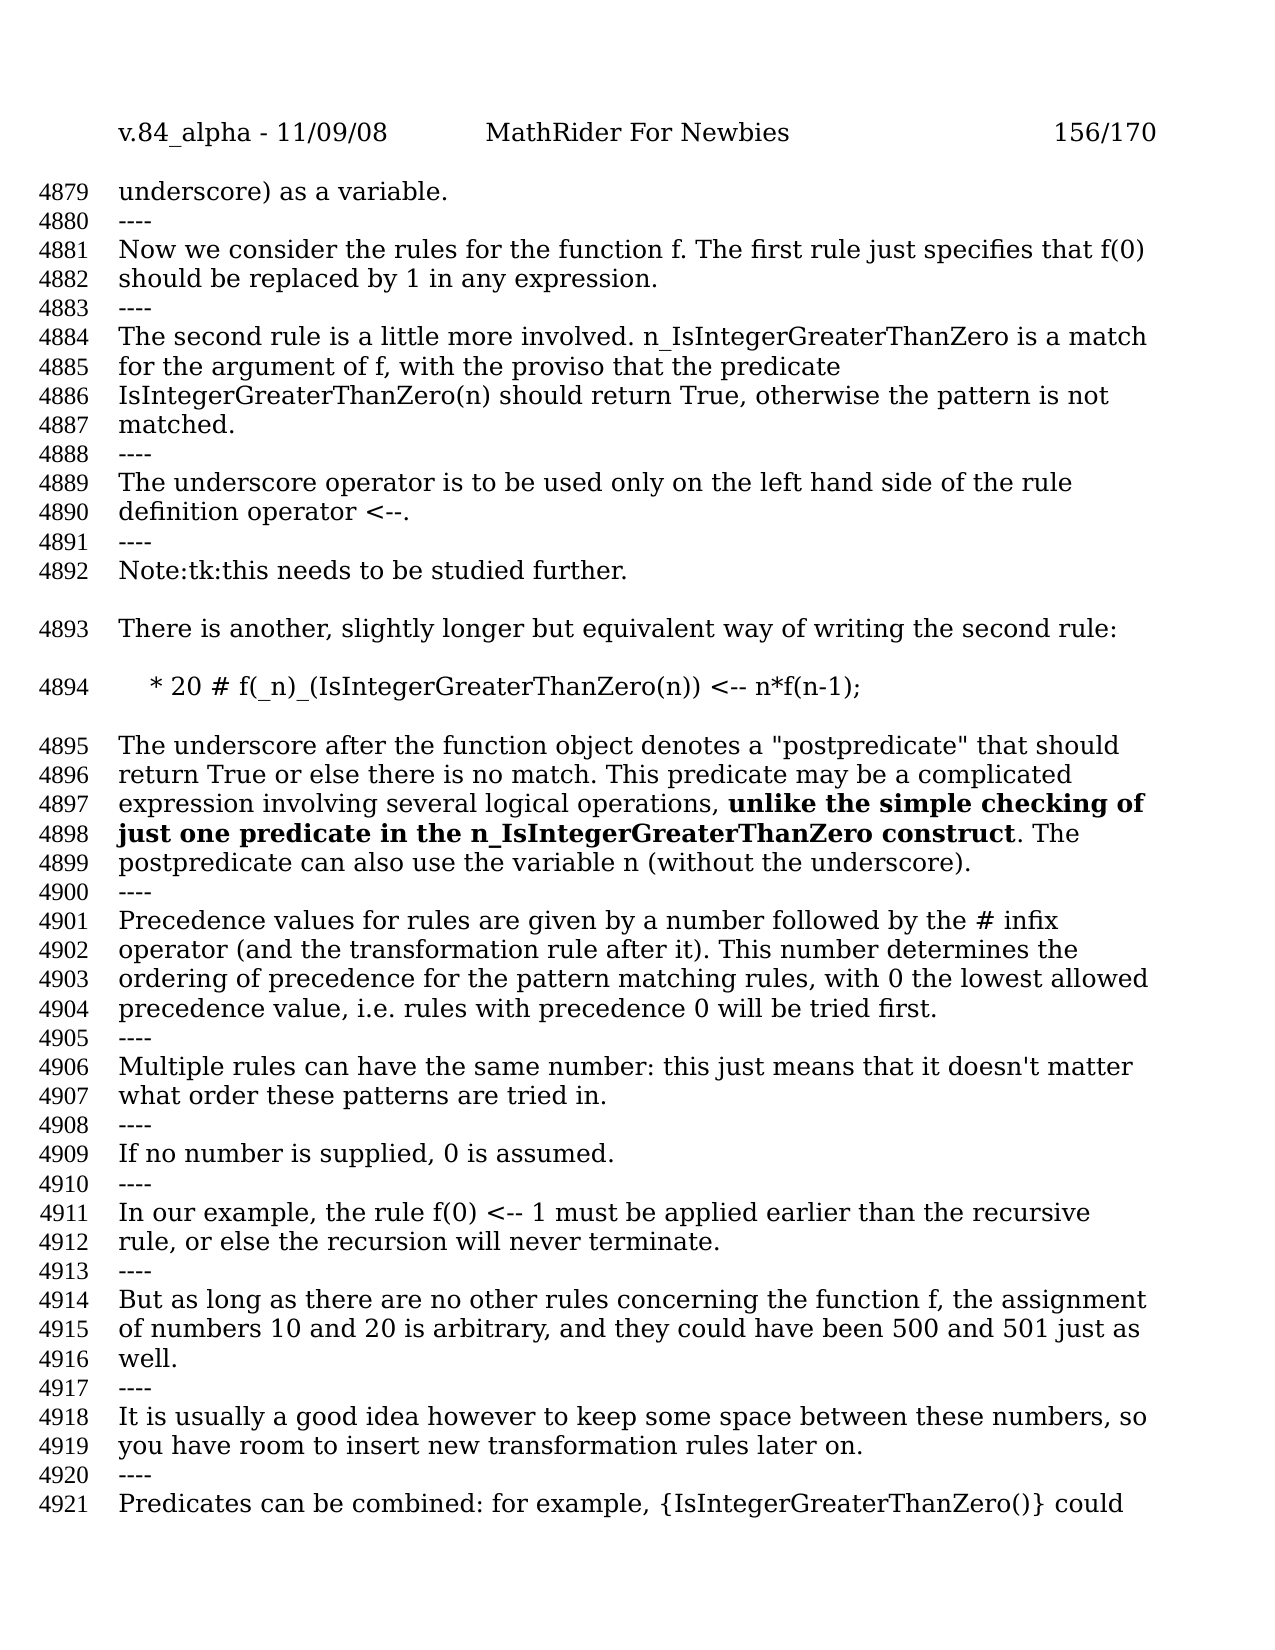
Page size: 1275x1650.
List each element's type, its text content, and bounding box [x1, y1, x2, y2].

text Multiple rules can have the same number: this just means that it doesn't matter what order these patterns are tried in. [118, 1052, 1157, 1111]
text If no number is supplied, 0 is assumed. [118, 1140, 1157, 1169]
text ---- [118, 1373, 1157, 1402]
text ---- [118, 1256, 1157, 1286]
text Precedence values for rules are given by a number followed by the # infix operator (and the transformation rule after it). This number determines the ordering of precedence for the pattern matching rules, with 0 the lowest allowed precedence value, i.e. rules with precedence 0 will be tried first. [118, 906, 1157, 1023]
text It is usually a good idea however to keep some space between these numbers, so you have room to insert new transformation rules later on. [118, 1402, 1157, 1461]
text Now we consider the rules for the function f. The first rule just specifies that f(0) should be replaced by 1 in any expression. [118, 235, 1157, 293]
text But as long as there are no other rules concerning the function f, the assignment of numbers 10 and 20 is arbitrary, and they could have been 500 and 501 just as well. [118, 1286, 1157, 1373]
text ---- [118, 1023, 1157, 1052]
text Predicates can be combined: for example, {IsIntegerGreaterThanZero()} could [118, 1490, 1157, 1519]
text ---- [118, 439, 1157, 468]
text ---- [118, 527, 1157, 556]
text ---- [118, 1169, 1157, 1198]
text Note:tk:this needs to be studied further. [118, 556, 1157, 585]
text The second rule is a little more involved. n_IsIntegerGreaterThanZero is a match for the argument of f, with the proviso that the predicate IsIntegerGreaterThanZero(n) should return True, otherwise the pattern is not matched. [118, 323, 1157, 439]
text underscore) as a variable. [118, 177, 1157, 206]
text There is another, slightly longer but equivalent way of writing the second rule: [118, 614, 1157, 643]
text ---- [118, 206, 1157, 235]
text ---- [118, 877, 1157, 906]
text In our example, the rule f(0) <-- 1 must be applied earlier than the recursive rule, or else the recursion will never terminate. [118, 1198, 1157, 1256]
text The underscore operator is to be used only on the left hand side of the rule definition operator <--. [118, 468, 1157, 527]
text ---- [118, 1461, 1157, 1490]
text ---- [118, 293, 1157, 323]
text * 20 # f(_n)_(IsIntegerGreaterThanZero(n)) <-- n*f(n-1); [118, 673, 1157, 702]
text ---- [118, 1111, 1157, 1140]
text The underscore after the function object denotes a "postpredicate" that should return True or else there is no match. This predicate may be a complicated expression involving several logical operations, unlike the simple checking of just one predicate in the n_IsIntegerGreaterThanZero construct. The postpredicate can also use the variable n (without the underscore). [118, 731, 1157, 877]
